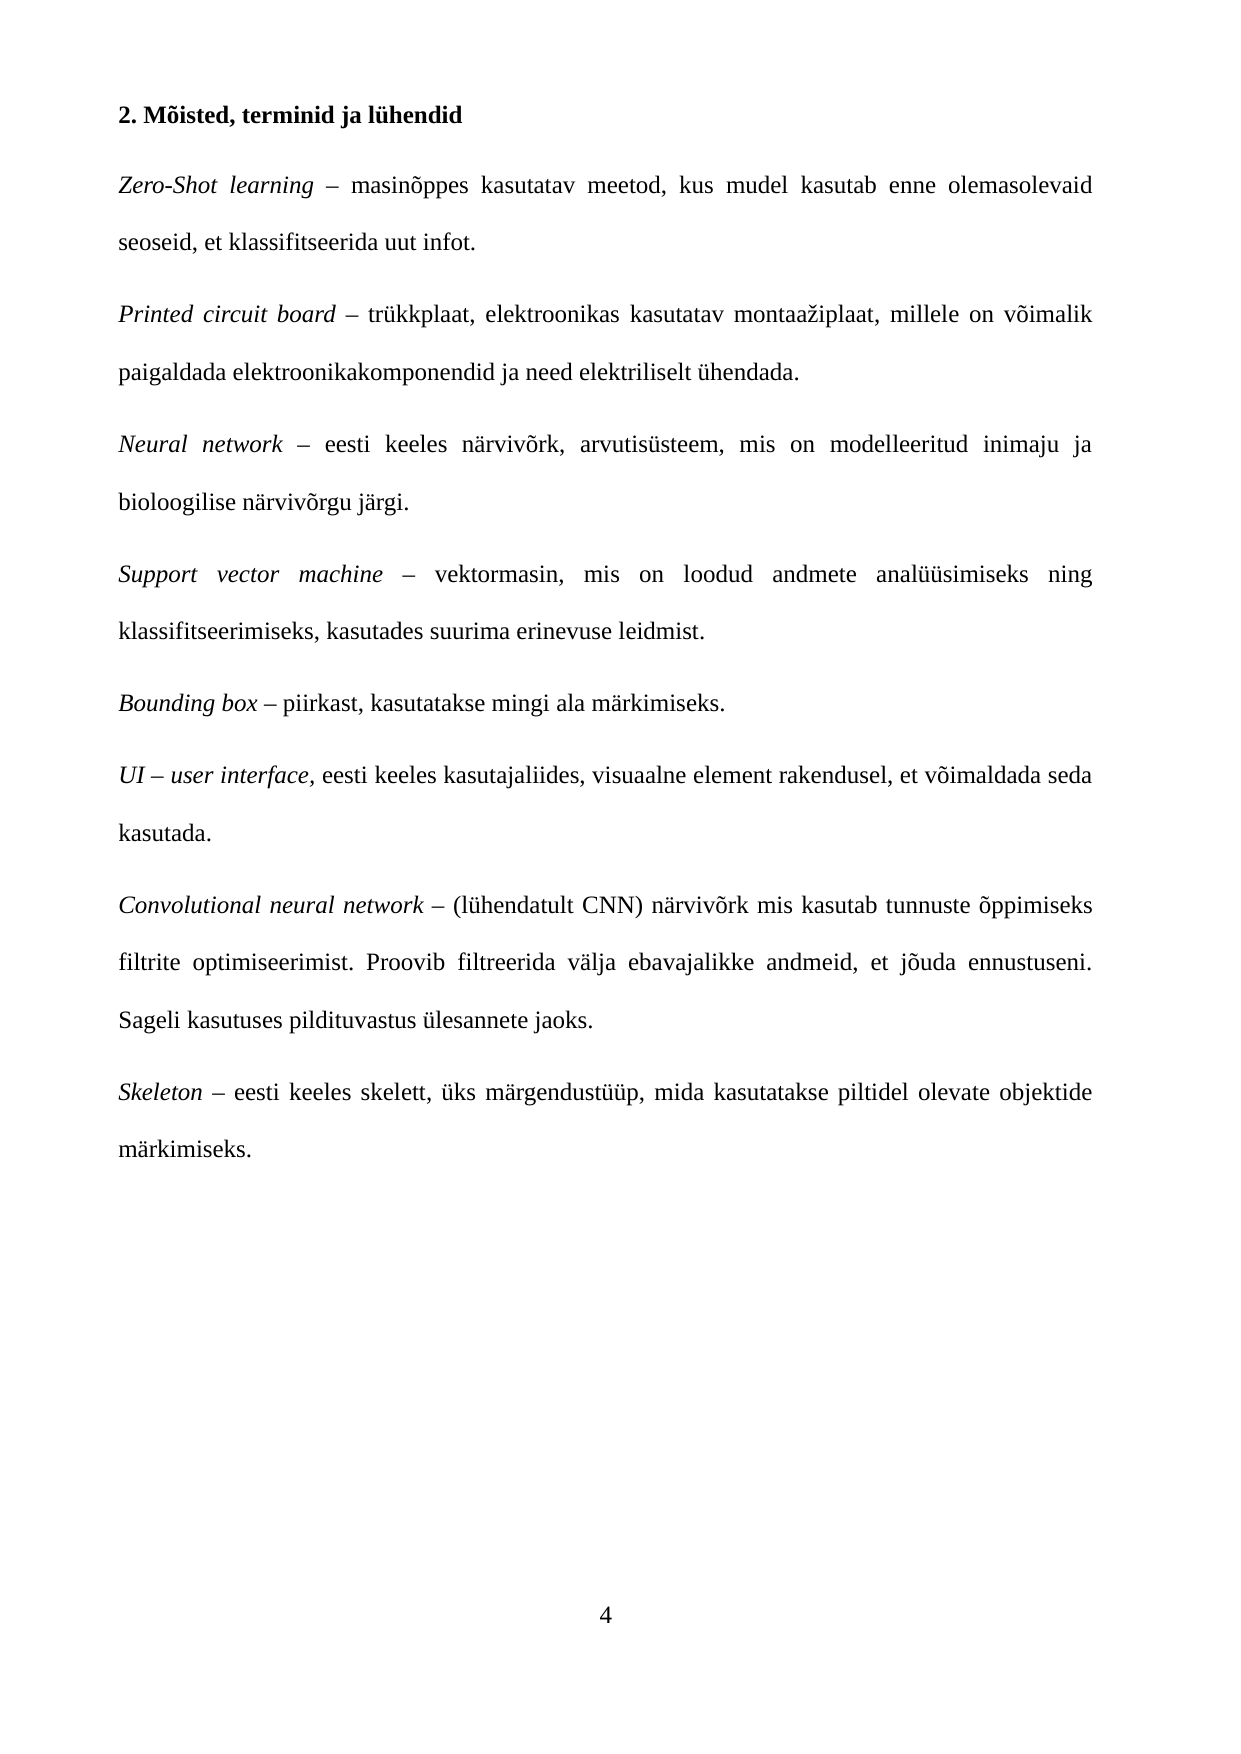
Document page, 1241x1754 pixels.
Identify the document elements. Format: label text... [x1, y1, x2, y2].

text Printed circuit board – trükkplaat, elektroonikas kasutatav montaažiplaat, millele on võimalik paigaldada elektroonikakomponendid ja need elektriliselt ühendada. [118, 299, 1093, 386]
text Convolutional neural network – (lühendatult CNN) närvivõrk mis kasutab tunnuste õppimiseks filtrite optimiseerimist. Proovib filtreerida välja ebavajalikke andmeid, et jõuda ennustuseni. Sageli kasutuses pildituvastus ülesannete jaoks. [118, 890, 1093, 1034]
text UI – user interface, eesti keeles kasutajaliides, visuaalne element rakendusel, et võimaldada seda kasutada. [118, 760, 1093, 847]
text Support vector machine – vektormasin, mis on loodud andmete analüüsimiseks ning klassifitseerimiseks, kasutades suurima erinevuse leidmist. [118, 559, 1093, 645]
subtitle 2. Mõisted, terminid ja lühendid [118, 100, 1093, 129]
text Zero-Shot learning – masinõppes kasutatav meetod, kus mudel kasutab enne olemasolevaid seoseid, et klassifitseerida uut infot. [118, 170, 1093, 256]
text Neural network – eesti keeles närvivõrk, arvutisüsteem, mis on modelleeritud inimaju ja bioloogilise närvivõrgu järgi. [118, 429, 1093, 515]
text Skeleton – eesti keeles skelett, üks märgendustüüp, mida kasutatakse piltidel olevate objektide märkimiseks. [118, 1077, 1093, 1163]
text Bounding box – piirkast, kasutatakse mingi ala märkimiseks. [118, 688, 1093, 717]
